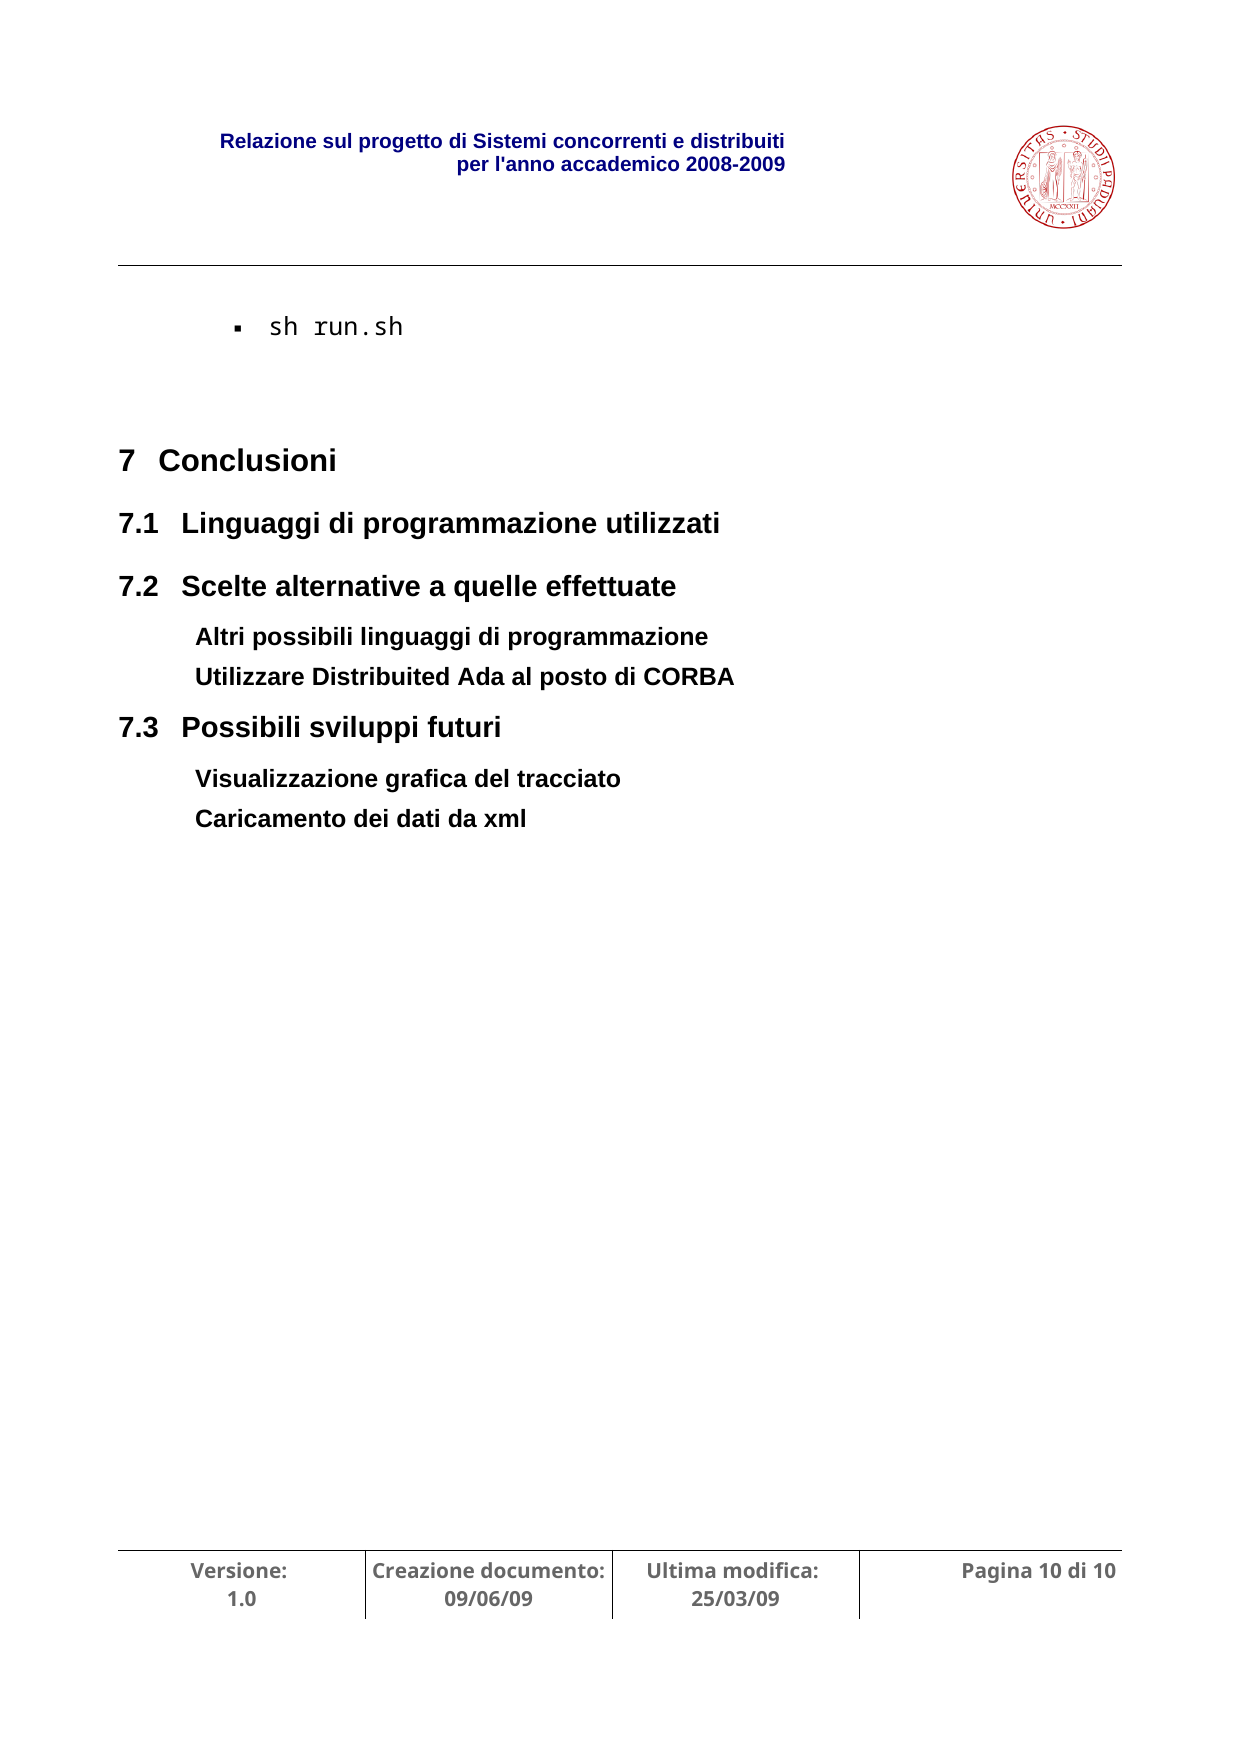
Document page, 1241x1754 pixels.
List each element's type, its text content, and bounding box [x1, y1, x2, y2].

list sh run.sh [231, 309, 1122, 343]
subtitle Possibili sviluppi futuri [118, 711, 1122, 744]
subtitle Linguaggi di programmazione utilizzati [118, 507, 1122, 540]
text Altri possibili linguaggi di programmazione [136, 623, 1104, 651]
text Utilizzare Distribuited Ada al posto di CORBA [136, 663, 1104, 691]
subtitle Scelte alternative a quelle effettuate [118, 570, 1122, 602]
subtitle Conclusioni [118, 443, 1122, 478]
picture [1010, 123, 1117, 231]
text Visualizzazione grafica del tracciato [136, 765, 1104, 793]
text Caricamento dei dati da xml [136, 804, 1104, 832]
